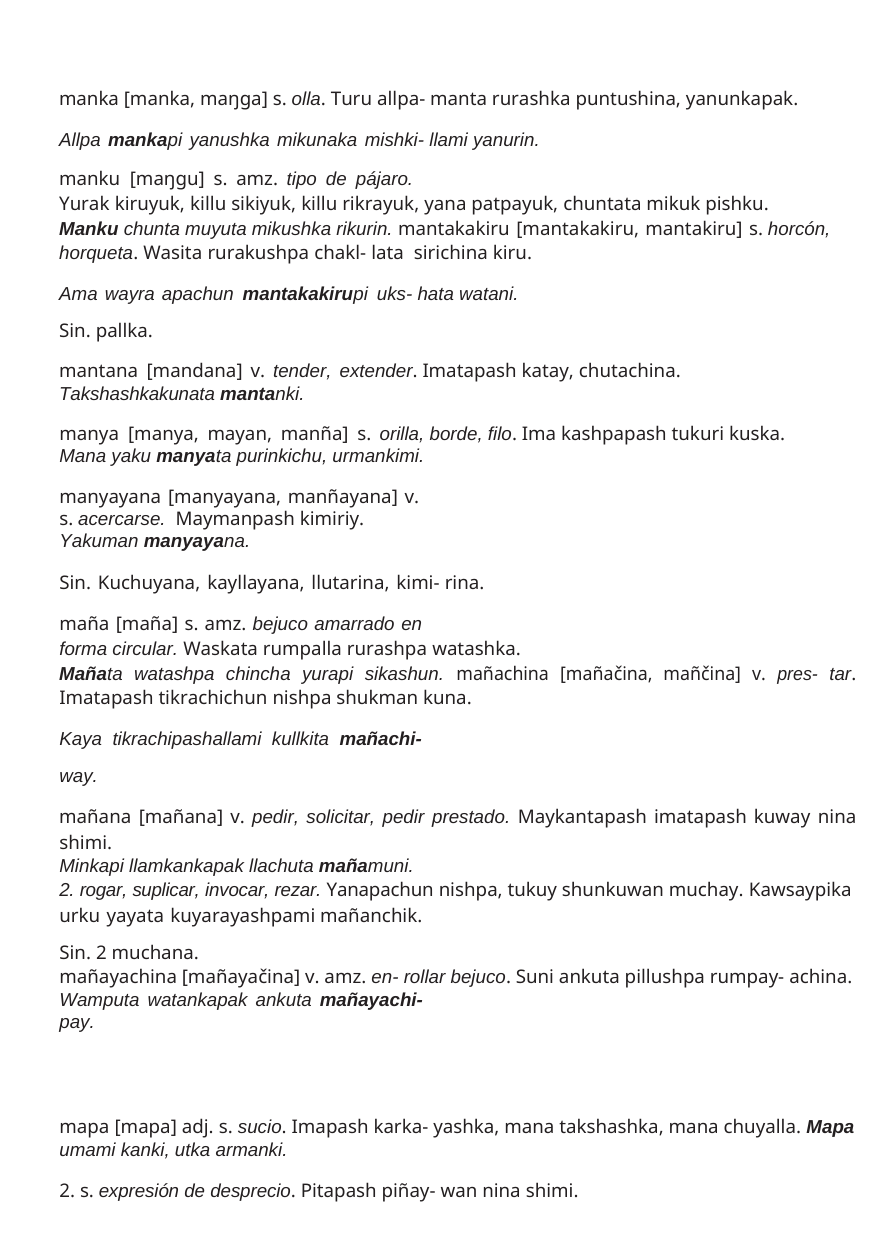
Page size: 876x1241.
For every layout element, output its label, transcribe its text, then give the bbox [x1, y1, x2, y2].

text mantana [mandana] v. tender, extender. Imatapash katay, chutachina. [59, 358, 856, 383]
text manyayana [manyayana, manñayana] v. [59, 483, 856, 508]
text manka [manka, maŋga] s. olla. Turu allpa- manta rurashka puntushina, yanunkapak. [59, 86, 857, 110]
text manya [manya, mayan, manña] s. orilla, borde, filo. Ima kashpapash tukuri kuska. [59, 421, 856, 445]
text Yurak kiruyuk, killu sikiyuk, killu rikrayuk, yana patpayuk, chuntata mikuk pishku. [59, 190, 856, 216]
text Mañata watashpa chincha yurapi sikashun. mañachina [mañačina, mañčina] v. pres- tar. Imatapash tikrachichun nishpa shukman kuna. [59, 661, 856, 710]
text Allpa mankapi yanushka mikunaka mishki- llami yanurin. [59, 128, 857, 150]
text mañayachina [mañayačina] v. amz. en- rollar bejuco. Suni ankuta pillushpa rumpay- achina. [59, 964, 856, 989]
text Wamputa watankapak ankuta mañayachi- [59, 989, 856, 1011]
text Takshashkakunata mantanki. [59, 383, 856, 404]
text maña [maña] s. amz. bejuco amarrado en [59, 612, 856, 635]
text manku [maŋgu] s. amz. tipo de pájaro. [59, 167, 856, 190]
text Sin. 2 muchana. [59, 944, 856, 964]
text Ama wayra apachun mantakakirupi uks- hata watani. [59, 282, 856, 304]
text Sin. pallka. [59, 321, 856, 342]
text Minkapi llamkankapak llachuta mañamuni. [59, 855, 856, 876]
text s. acercarse. Maymanpash kimiriy. [59, 508, 856, 529]
text Manku chunta muyuta mikushka rikurin. mantakakiru [mantakakiru, mantakiru] s. horcón, horqueta. Wasita rurakushpa chakl- lata sirichina kiru. [59, 216, 857, 265]
text Yakuman manyayana. [59, 530, 856, 552]
text 2. rogar, suplicar, invocar, rezar. Yanapachun nishpa, tukuy shunkuwan muchay. Kawsaypika urku yayata kuyarayashpami mañanchik. [59, 877, 856, 928]
text Sin. Kuchuyana, kayllayana, llutarina, kimi- rina. [59, 569, 856, 595]
text way. [59, 767, 856, 787]
text forma circular. Waskata rumpalla rurashpa watashka. [59, 635, 856, 661]
text 2. s. expresión de desprecio. Pitapash piñay- wan nina shimi. [59, 1178, 856, 1203]
text pay. [59, 1011, 856, 1032]
text mañana [mañana] v. pedir, solicitar, pedir prestado. Maykantapash imatapash kuway nina shimi. [59, 804, 856, 855]
text mapa [mapa] adj. s. sucio. Imapash karka- yashka, mana takshashka, mana chuyalla. Mapa umami kanki, utka armanki. [59, 1114, 856, 1161]
text Mana yaku manyata purinkichu, urmankimi. [59, 446, 856, 466]
text Kaya tikrachipashallami kullkita mañachi- [59, 727, 856, 749]
